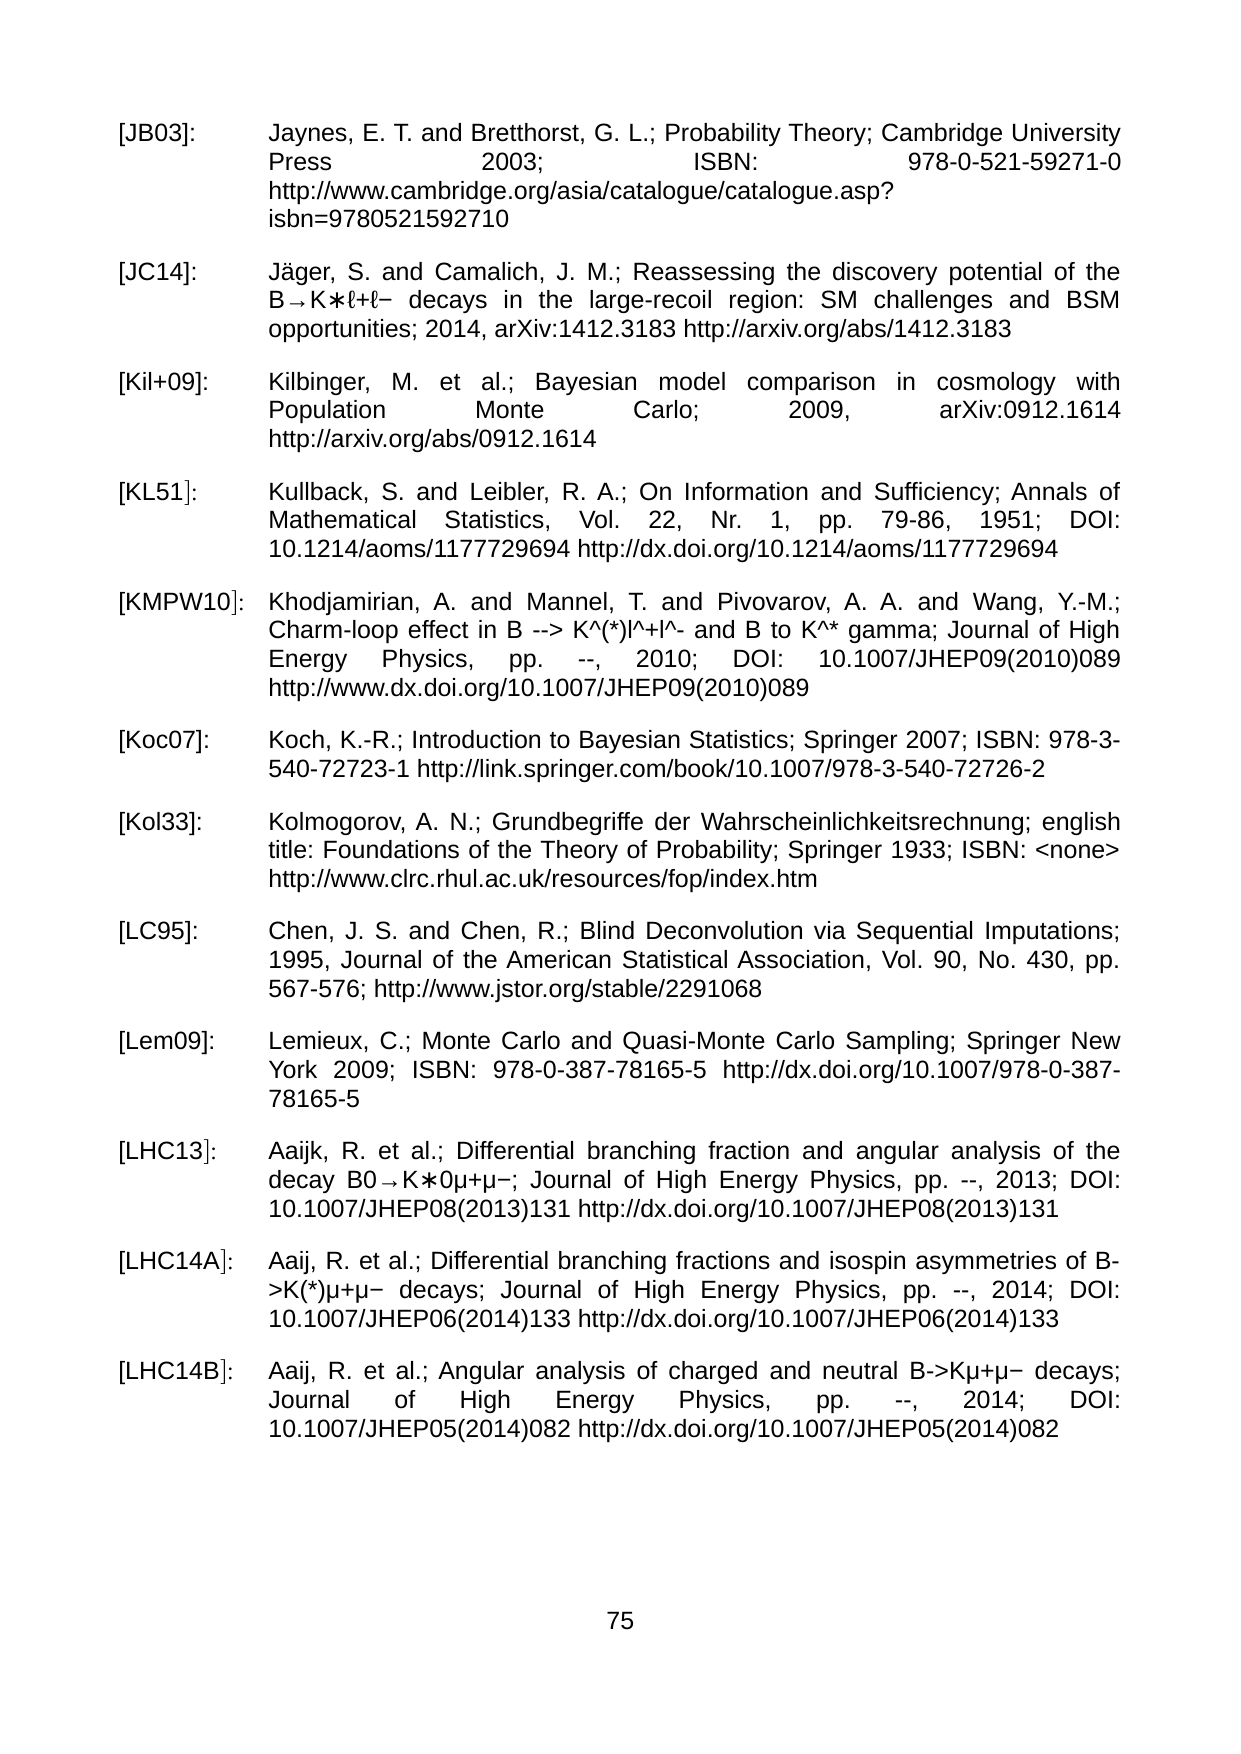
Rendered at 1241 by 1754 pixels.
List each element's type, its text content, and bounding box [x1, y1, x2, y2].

text [KL51]: Kullback, S. and Leibler, R. A.; On Information and Sufficiency; Annals of Mathematical Statistics, Vol. 22, Nr. 1, pp. 79-86, 1951; DOI: 10.1214/aoms/1177729694 http://dx.doi.org/10.1214/aoms/1177729694 [118, 477, 1122, 563]
text [JB03]: Jaynes, E. T. and Bretthorst, G. L.; Probability Theory; Cambridge University Press 2003; ISBN: 978-0-521-59271-0 http://www.cambridge.org/asia/catalogue/catalogue.asp?isbn=9780521592710 [118, 118, 1122, 233]
text [JC14]: Jäger, S. and Camalich, J. M.; Reassessing the discovery potential of the B→K∗ℓ+ℓ− decays in the large-recoil region: SM challenges and BSM opportunities; 2014, arXiv:1412.3183 http://arxiv.org/abs/1412.3183 [118, 257, 1122, 343]
text [LHC14A]: Aaij, R. et al.; Differential branching fractions and isospin asymmetries of B->K(*)μ+μ− decays; Journal of High Energy Physics, pp. --, 2014; DOI: 10.1007/JHEP06(2014)133 http://dx.doi.org/10.1007/JHEP06(2014)133 [118, 1246, 1122, 1332]
text [KMPW10]: Khodjamirian, A. and Mannel, T. and Pivovarov, A. A. and Wang, Y.-M.; Charm-loop effect in B --> K^(*)l^+l^- and B to K^* gamma; Journal of High Energy Physics, pp. --, 2010; DOI: 10.1007/JHEP09(2010)089 http://www.dx.doi.org/10.1007/JHEP09(2010)089 [118, 587, 1122, 702]
text [Lem09]: Lemieux, C.; Monte Carlo and Quasi-Monte Carlo Sampling; Springer New York 2009; ISBN: 978-0-387-78165-5 http://dx.doi.org/10.1007/978-0-387-78165-5 [118, 1026, 1122, 1112]
text [LHC13]: Aaijk, R. et al.; Differential branching fraction and angular analysis of the decay B0→K∗0μ+μ−; Journal of High Energy Physics, pp. --, 2013; DOI: 10.1007/JHEP08(2013)131 http://dx.doi.org/10.1007/JHEP08(2013)131 [118, 1136, 1122, 1222]
text [LC95]: Chen, J. S. and Chen, R.; Blind Deconvolution via Sequential Imputations; 1995, Journal of the American Statistical Association, Vol. 90, No. 430, pp. 567-576; http://www.jstor.org/stable/2291068 [118, 916, 1122, 1003]
text [Koc07]: Koch, K.-R.; Introduction to Bayesian Statistics; Springer 2007; ISBN: 978-3-540-72723-1 http://link.springer.com/book/10.1007/978-3-540-72726-2 [118, 725, 1122, 783]
text [Kil+09]: Kilbinger, M. et al.; Bayesian model comparison in cosmology with Population Monte Carlo; 2009, arXiv:0912.1614 http://arxiv.org/abs/0912.1614 [118, 367, 1122, 453]
text [Kol33]: Kolmogorov, A. N.; Grundbegriffe der Wahrscheinlichkeitsrechnung; english title: Foundations of the Theory of Probability; Springer 1933; ISBN: <none> http://www.clrc.rhul.ac.uk/resources/fop/index.htm [118, 806, 1122, 893]
text [LHC14B]: Aaij, R. et al.; Angular analysis of charged and neutral B->Kμ+μ− decays; Journal of High Energy Physics, pp. --, 2014; DOI: 10.1007/JHEP05(2014)082 http://dx.doi.org/10.1007/JHEP05(2014)082 [118, 1356, 1122, 1442]
